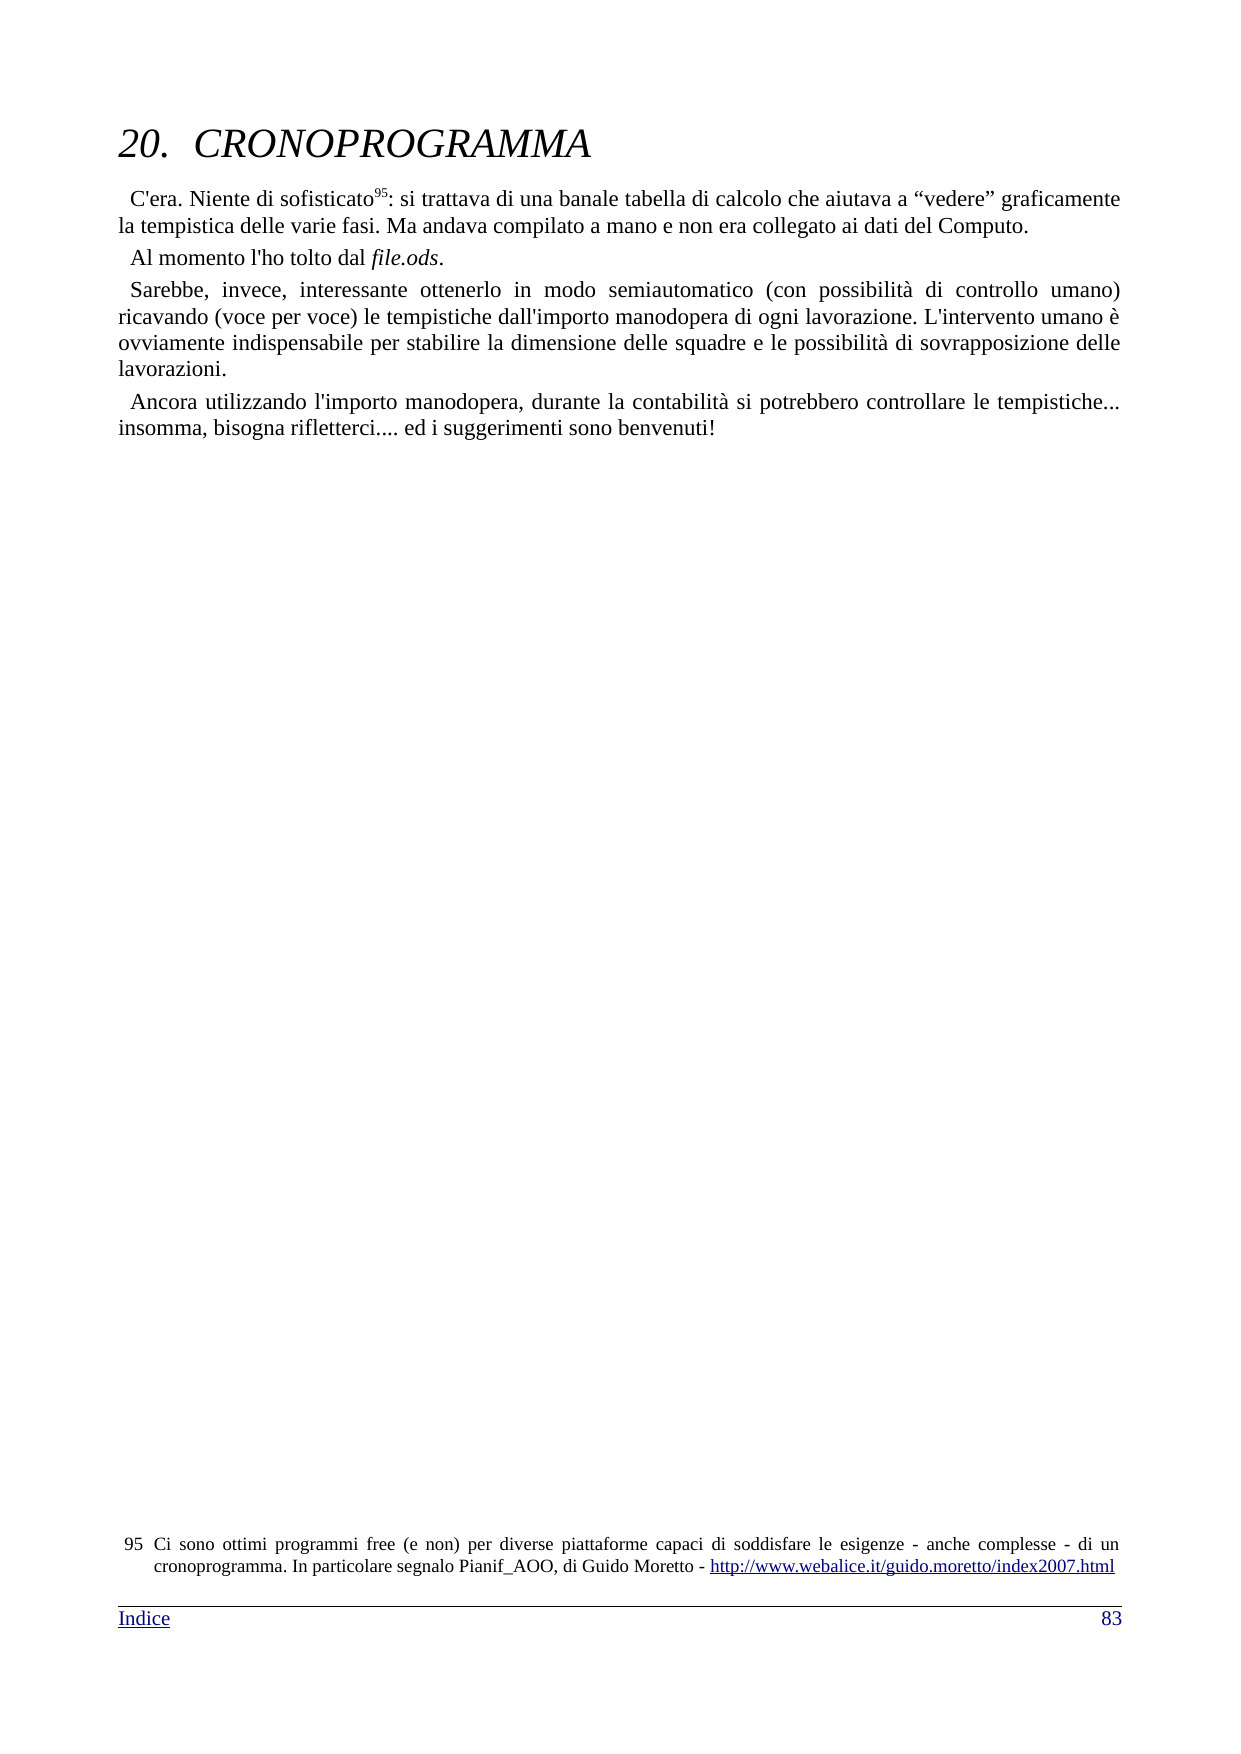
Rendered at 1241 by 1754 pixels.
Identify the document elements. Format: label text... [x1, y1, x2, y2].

subtitle CRONOPROGRAMMA [118, 118, 1122, 166]
text Ci sono ottimi programmi free (e non) per diverse piattaforme capaci di soddisfare le esigenze - anche complesse - di un cronoprogramma. In particolare segnalo Pianif_AOO, di Guido Moretto - http://www.webalice.it/guido.moretto/index2007.html [124, 1533, 1122, 1576]
text C'era. Niente di sofisticato: si trattava di una banale tabella di calcolo che aiutava a “vedere” graficamente la tempistica delle varie fasi. Ma andava compilato a mano e non era collegato ai dati del Computo. [118, 186, 1122, 238]
text Al momento l'ho tolto dal file.ods. [118, 244, 1122, 271]
text Ancora utilizzando l'importo manodopera, durante la contabilità si potrebbero controllare le tempistiche... insomma, bisogna rifletterci.... ed i suggerimenti sono benvenuti! [118, 388, 1122, 441]
text Sarebbe, invece, interessante ottenerlo in modo semiautomatico (con possibilità di controllo umano) ricavando (voce per voce) le tempistiche dall'importo manodopera di ogni lavorazione. L'intervento umano è ovviamente indispensabile per stabilire la dimensione delle squadre e le possibilità di sovrapposizione delle lavorazioni. [118, 276, 1122, 382]
